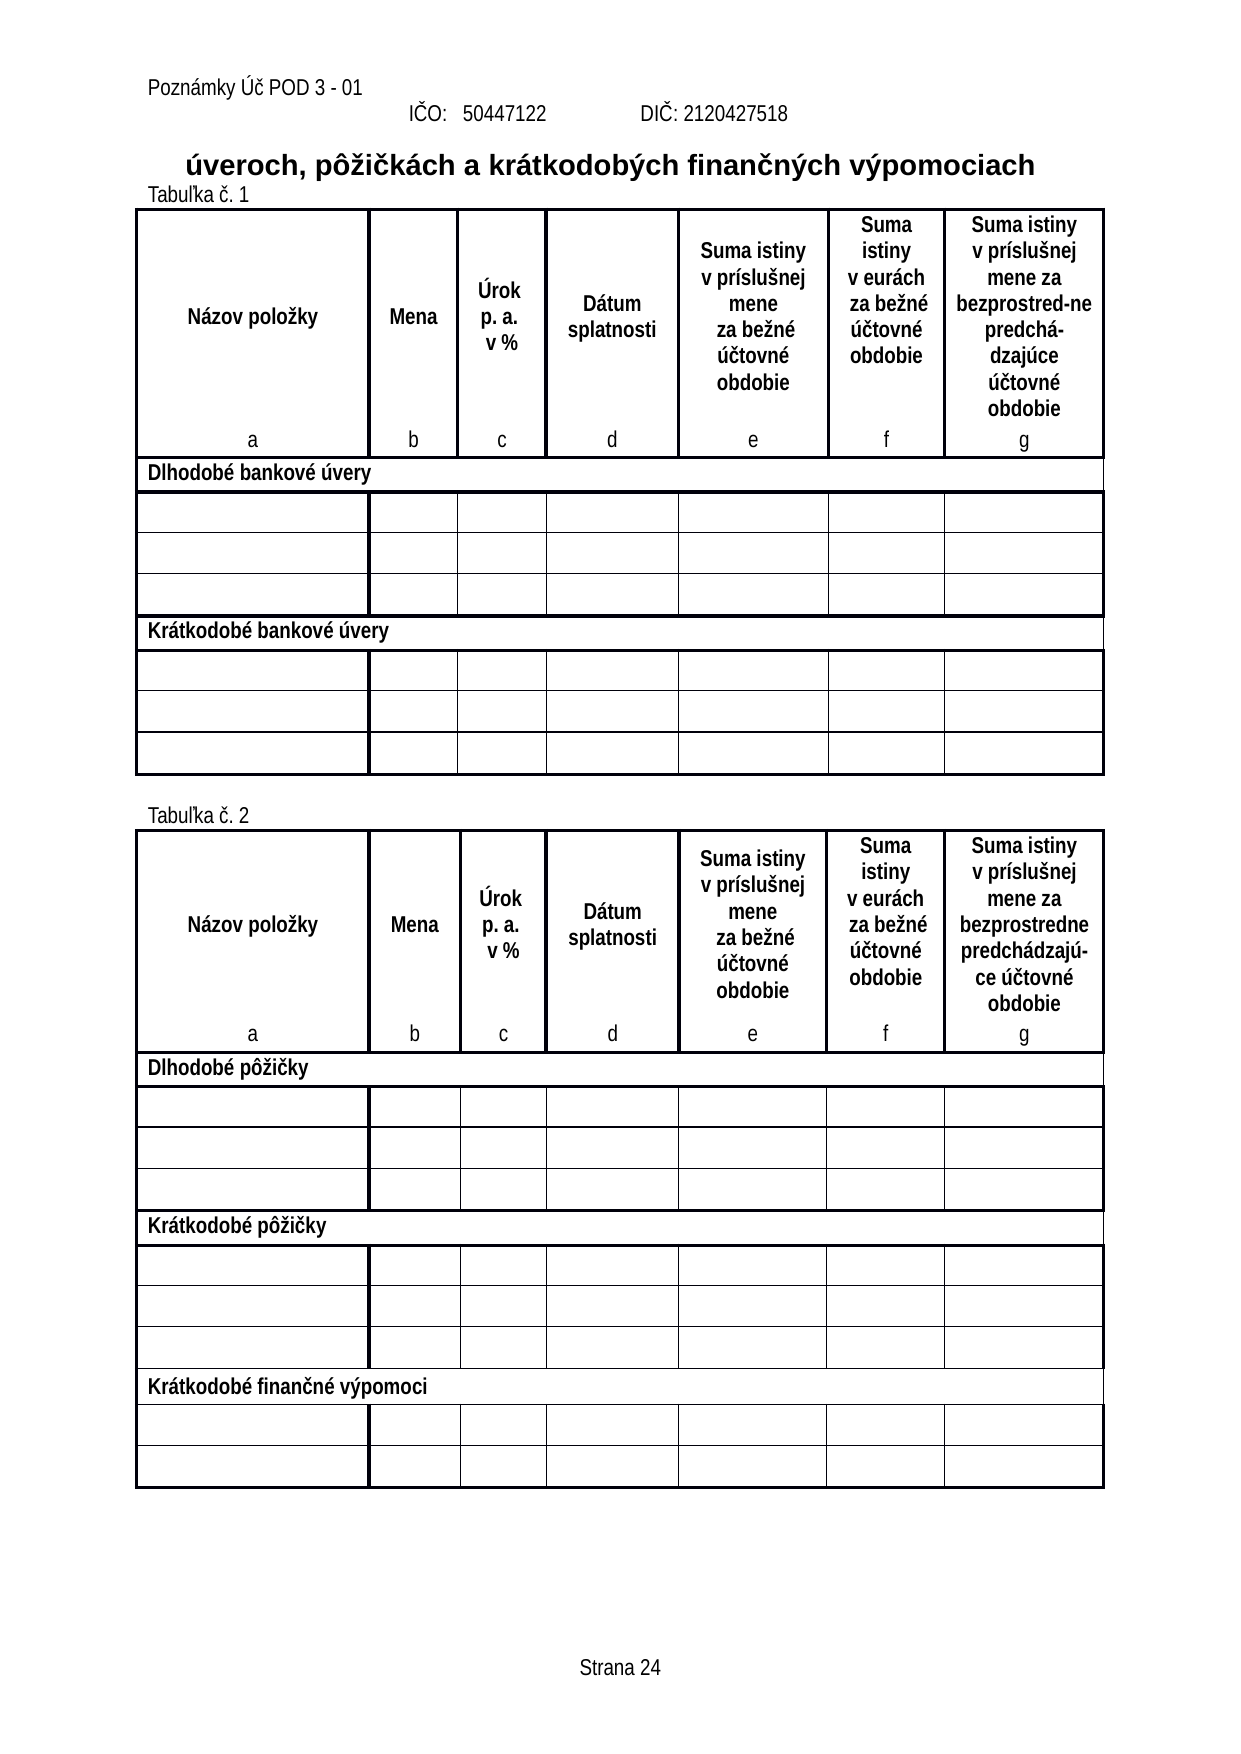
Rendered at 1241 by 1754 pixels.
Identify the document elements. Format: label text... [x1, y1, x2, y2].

table_cell e [680, 422, 827, 456]
table_cell f [828, 1016, 943, 1051]
table_cell [371, 1247, 460, 1285]
table_cell [679, 1327, 826, 1367]
table_cell [371, 1088, 460, 1126]
table_cell Krátkodobé bankové úvery [138, 618, 1103, 649]
table_cell [547, 733, 678, 773]
table_cell [945, 691, 1102, 731]
table_cell f [830, 422, 943, 456]
table_cell [829, 494, 944, 532]
table_cell [138, 733, 367, 773]
table_cell [547, 1405, 678, 1445]
table_cell d [548, 1016, 677, 1051]
table_cell b [371, 1016, 459, 1051]
table_header Názov položky [138, 211, 367, 422]
table_cell [371, 1405, 460, 1445]
table_header Suma istiny v eurách za bežné účtovné obdobie [828, 832, 943, 1016]
table_cell [827, 1327, 944, 1367]
table_header Suma istiny v príslušnej mene za bezprostredne predchádzajú-ce účtovné obdobie [946, 832, 1102, 1016]
table_cell [829, 652, 944, 690]
table_cell [679, 1128, 826, 1168]
table_cell [547, 1286, 678, 1326]
table_cell [547, 533, 678, 573]
table_cell [371, 1286, 460, 1326]
table_cell [138, 1169, 367, 1209]
table_cell [547, 1088, 678, 1126]
table_cell [547, 1128, 678, 1168]
table_cell [547, 1327, 678, 1367]
table_cell [371, 691, 457, 731]
table_cell [458, 533, 546, 573]
table_cell [138, 1327, 367, 1367]
table_cell [945, 533, 1102, 573]
table_cell [829, 691, 944, 731]
table_cell [679, 652, 828, 690]
table_cell [679, 574, 828, 614]
table_cell a [138, 1016, 367, 1051]
table_header Úrok p. a. v % [459, 211, 544, 422]
table_cell [371, 533, 457, 573]
table_cell Dlhodobé pôžičky [138, 1054, 1103, 1085]
table_cell Krátkodobé pôžičky [138, 1212, 1103, 1243]
table_cell [679, 691, 828, 731]
table_cell [679, 1446, 826, 1486]
table_cell [829, 733, 944, 773]
table_cell [461, 1088, 546, 1126]
table_cell c [459, 422, 544, 456]
table_cell [138, 1128, 367, 1168]
table_cell Krátkodobé finančné výpomoci [138, 1369, 1103, 1403]
table_cell [371, 494, 457, 532]
title úveroch, pôžičkách a krátkodobých finančných výpomociach [148, 148, 1092, 181]
table_cell [827, 1088, 944, 1126]
table_cell [679, 1286, 826, 1326]
table_cell Dlhodobé bankové úvery [138, 459, 1103, 490]
table_cell [138, 1247, 367, 1285]
table_header Dátum splatnosti [548, 832, 677, 1016]
table_cell [547, 1169, 678, 1209]
table_cell [945, 1327, 1102, 1367]
table_cell [461, 1446, 546, 1486]
table_cell [679, 533, 828, 573]
table_cell [371, 574, 457, 614]
table_cell [461, 1405, 546, 1445]
table_cell [138, 533, 367, 573]
table_cell [945, 574, 1102, 614]
table_cell [461, 1286, 546, 1326]
table_cell [461, 1169, 546, 1209]
table_cell [679, 1405, 826, 1445]
table_cell [945, 1446, 1102, 1486]
table_cell [679, 733, 828, 773]
table_cell [458, 494, 546, 532]
table_cell [945, 1169, 1102, 1209]
table_cell [138, 1286, 367, 1326]
table_cell [461, 1247, 546, 1285]
table_cell [461, 1128, 546, 1168]
table_cell [827, 1286, 944, 1326]
table_cell [461, 1327, 546, 1367]
table_cell [829, 574, 944, 614]
table_cell [458, 733, 546, 773]
table_cell b [371, 422, 456, 456]
table_cell [827, 1247, 944, 1285]
table_cell [829, 533, 944, 573]
table_cell [945, 652, 1102, 690]
table_cell [138, 652, 367, 690]
table_header Suma istiny v príslušnej mene za bezprostred-ne predchá-dzajúce účtovné obdobie [946, 211, 1102, 422]
table_cell [138, 574, 367, 614]
table_cell [679, 1169, 826, 1209]
table_cell d [548, 422, 677, 456]
table_cell [827, 1405, 944, 1445]
table_cell [827, 1128, 944, 1168]
table_header Suma istiny v príslušnej mene za bežné účtovné obdobie [681, 832, 825, 1016]
table_cell [547, 1446, 678, 1486]
table_header Mena [371, 832, 459, 1016]
table_cell e [681, 1016, 825, 1051]
table_header Dátum splatnosti [548, 211, 677, 422]
table_cell [547, 494, 678, 532]
text Tabuľka č. 1 [148, 181, 1092, 208]
table_header Mena [371, 211, 456, 422]
table_header Úrok p. a. v % [462, 832, 544, 1016]
text Tabuľka č. 2 [148, 802, 1092, 829]
table_cell a [138, 422, 367, 456]
table_cell [371, 733, 457, 773]
table_cell [458, 691, 546, 731]
table_cell [945, 494, 1102, 532]
table_cell [945, 1088, 1102, 1126]
table_cell [371, 1446, 460, 1486]
table_cell [458, 574, 546, 614]
table_cell [371, 1327, 460, 1367]
table_cell [371, 652, 457, 690]
table_cell [138, 1088, 367, 1126]
table_cell [945, 1286, 1102, 1326]
table_cell [371, 1169, 460, 1209]
table_cell [547, 691, 678, 731]
table_cell [458, 652, 546, 690]
table_cell [945, 1405, 1102, 1445]
table_cell [547, 652, 678, 690]
table_header Suma istiny v eurách za bežné účtovné obdobie [830, 211, 943, 422]
table_cell [138, 494, 367, 532]
table_cell [945, 733, 1102, 773]
table_cell c [462, 1016, 544, 1051]
table_cell [371, 1128, 460, 1168]
table_cell [547, 574, 678, 614]
table_header Názov položky [138, 832, 367, 1016]
table_cell [679, 1088, 826, 1126]
table_cell [827, 1446, 944, 1486]
table_cell [138, 1446, 367, 1486]
table_cell [679, 494, 828, 532]
table_cell g [946, 1016, 1102, 1051]
table_cell [945, 1128, 1102, 1168]
table_cell [547, 1247, 678, 1285]
table_header Suma istiny v príslušnej mene za bežné účtovné obdobie [680, 211, 827, 422]
table_cell [138, 691, 367, 731]
table_cell g [946, 422, 1102, 456]
table_cell [827, 1169, 944, 1209]
table_cell [138, 1405, 367, 1445]
table_cell [945, 1247, 1102, 1285]
table_cell [679, 1247, 826, 1285]
